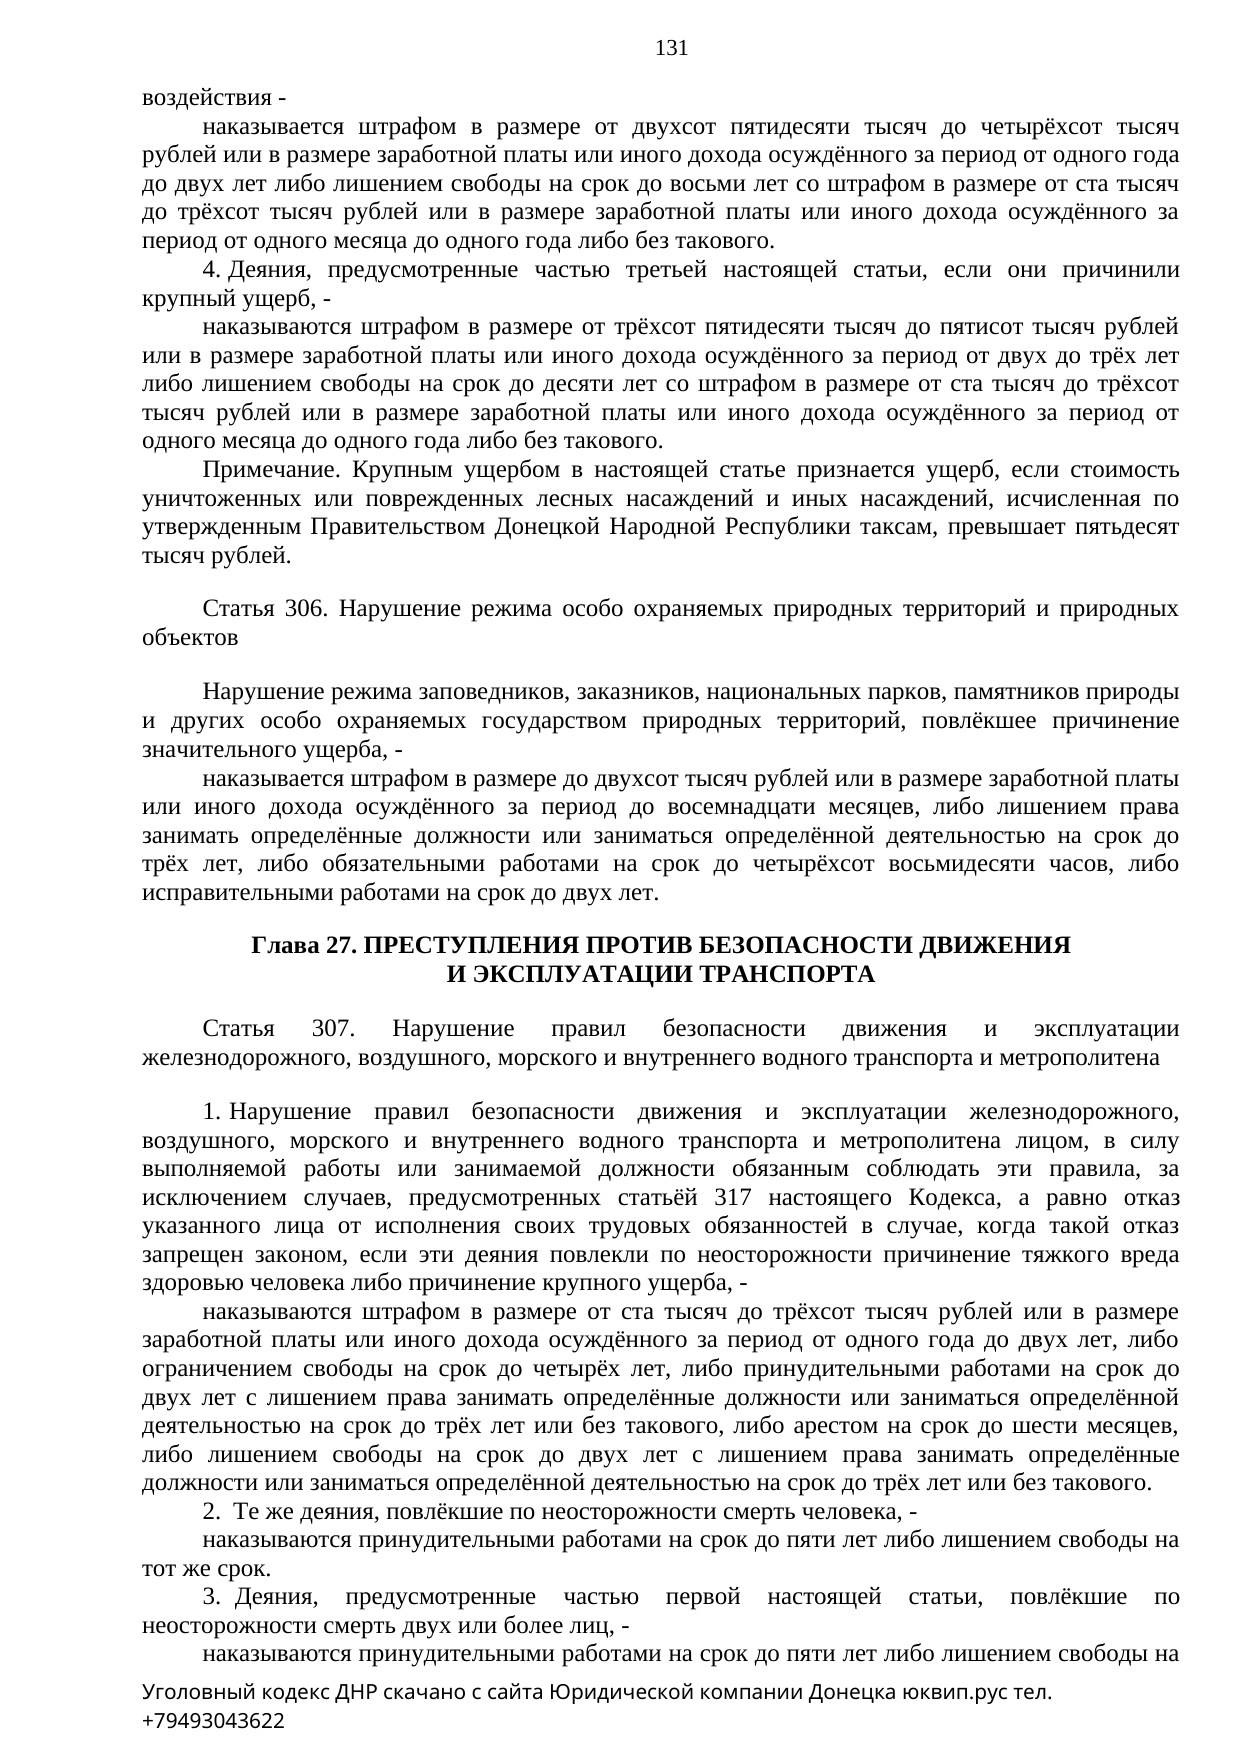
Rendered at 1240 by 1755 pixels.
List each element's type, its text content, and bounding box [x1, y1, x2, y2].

text Примечание. Крупным ущербом в настоящей статье признается ущерб, если стоимость уничтоженных или поврежденных лесных насаждений и иных насаждений, исчисленная по утвержденным Правительством Донецкой Народной Республики таксам, превышает пятьдесят тысяч рублей. [142, 454, 1181, 569]
text Глава 27. ПРЕСТУПЛЕНИЯ ПРОТИВ БЕЗОПАСНОСТИ ДВИЖЕНИЯ И ЭКСПЛУАТАЦИИ ТРАНСПОРТА [142, 930, 1181, 988]
list Те же деяния, повлёкшие по неосторожности смерть человека, - [142, 1496, 1181, 1525]
text наказывается штрафом в размере до двухсот тысяч рублей или в размере заработной платы или иного дохода осуждённого за период до восемнадцати месяцев, либо лишением права занимать определённые должности или заниматься определённой деятельностью на срок до трёх лет, либо обязательными работами на срок до четырёхсот восьмидесяти часов, либо исправительными работами на срок до двух лет. [142, 763, 1181, 906]
list воздействия - [142, 83, 1181, 111]
text наказываются штрафом в размере от трёхсот пятидесяти тысяч до пятисот тысяч рублей или в размере заработной платы или иного дохода осуждённого за период от двух до трёх лет либо лишением свободы на срок до десяти лет со штрафом в размере от ста тысяч до трёхсот тысяч рублей или в размере заработной платы или иного дохода осуждённого за период от одного месяца до одного года либо без такового. [142, 312, 1181, 454]
list Деяния, предусмотренные частью третьей настоящей статьи, если они причинили крупный ущерб, - [142, 254, 1181, 312]
text наказывается штрафом в размере от двухсот пятидесяти тысяч до четырёхсот тысяч рублей или в размере заработной платы или иного дохода осуждённого за период от одного года до двух лет либо лишением свободы на срок до восьми лет со штрафом в размере от ста тысяч до трёхсот тысяч рублей или в размере заработной платы или иного дохода осуждённого за период от одного месяца до одного года либо без такового. [142, 111, 1181, 254]
text наказываются принудительными работами на срок до пяти лет либо лишением свободы на [142, 1639, 1181, 1667]
text Статья 307. Нарушение правил безопасности движения и эксплуатации железнодорожного, воздушного, морского и внутреннего водного транспорта и метрополитена [142, 1013, 1181, 1071]
list Деяния, предусмотренные частью первой настоящей статьи, повлёкшие по неосторожности смерть двух или более лиц, - [142, 1582, 1181, 1639]
text Статья 306. Нарушение режима особо охраняемых природных территорий и природных объектов [142, 593, 1181, 651]
text наказываются принудительными работами на срок до пяти лет либо лишением свободы на тот же срок. [142, 1525, 1181, 1582]
text Нарушение режима заповедников, заказников, национальных парков, памятников природы и других особо охраняемых государством природных территорий, повлёкшее причинение значительного ущерба, - [142, 676, 1181, 763]
list Нарушение правил безопасности движения и эксплуатации железнодорожного, воздушного, морского и внутреннего водного транспорта и метрополитена лицом, в силу выполняемой работы или занимаемой должности обязанным соблюдать эти правила, за исключением случаев, предусмотренных статьёй 317 настоящего Кодекса, а равно отказ указанного лица от исполнения своих трудовых обязанностей в случае, когда такой отказ запрещен законом, если эти деяния повлекли по неосторожности причинение тяжкого вреда здоровью человека либо причинение крупного ущерба, - [142, 1097, 1181, 1296]
text наказываются штрафом в размере от ста тысяч до трёхсот тысяч рублей или в размере заработной платы или иного дохода осуждённого за период от одного года до двух лет, либо ограничением свободы на срок до четырёх лет, либо принудительными работами на срок до двух лет с лишением права занимать определённые должности или заниматься определённой деятельностью на срок до трёх лет или без такового, либо арестом на срок до шести месяцев, либо лишением свободы на срок до двух лет с лишением права занимать определённые должности или заниматься определённой деятельностью на срок до трёх лет или без такового. [142, 1296, 1181, 1496]
